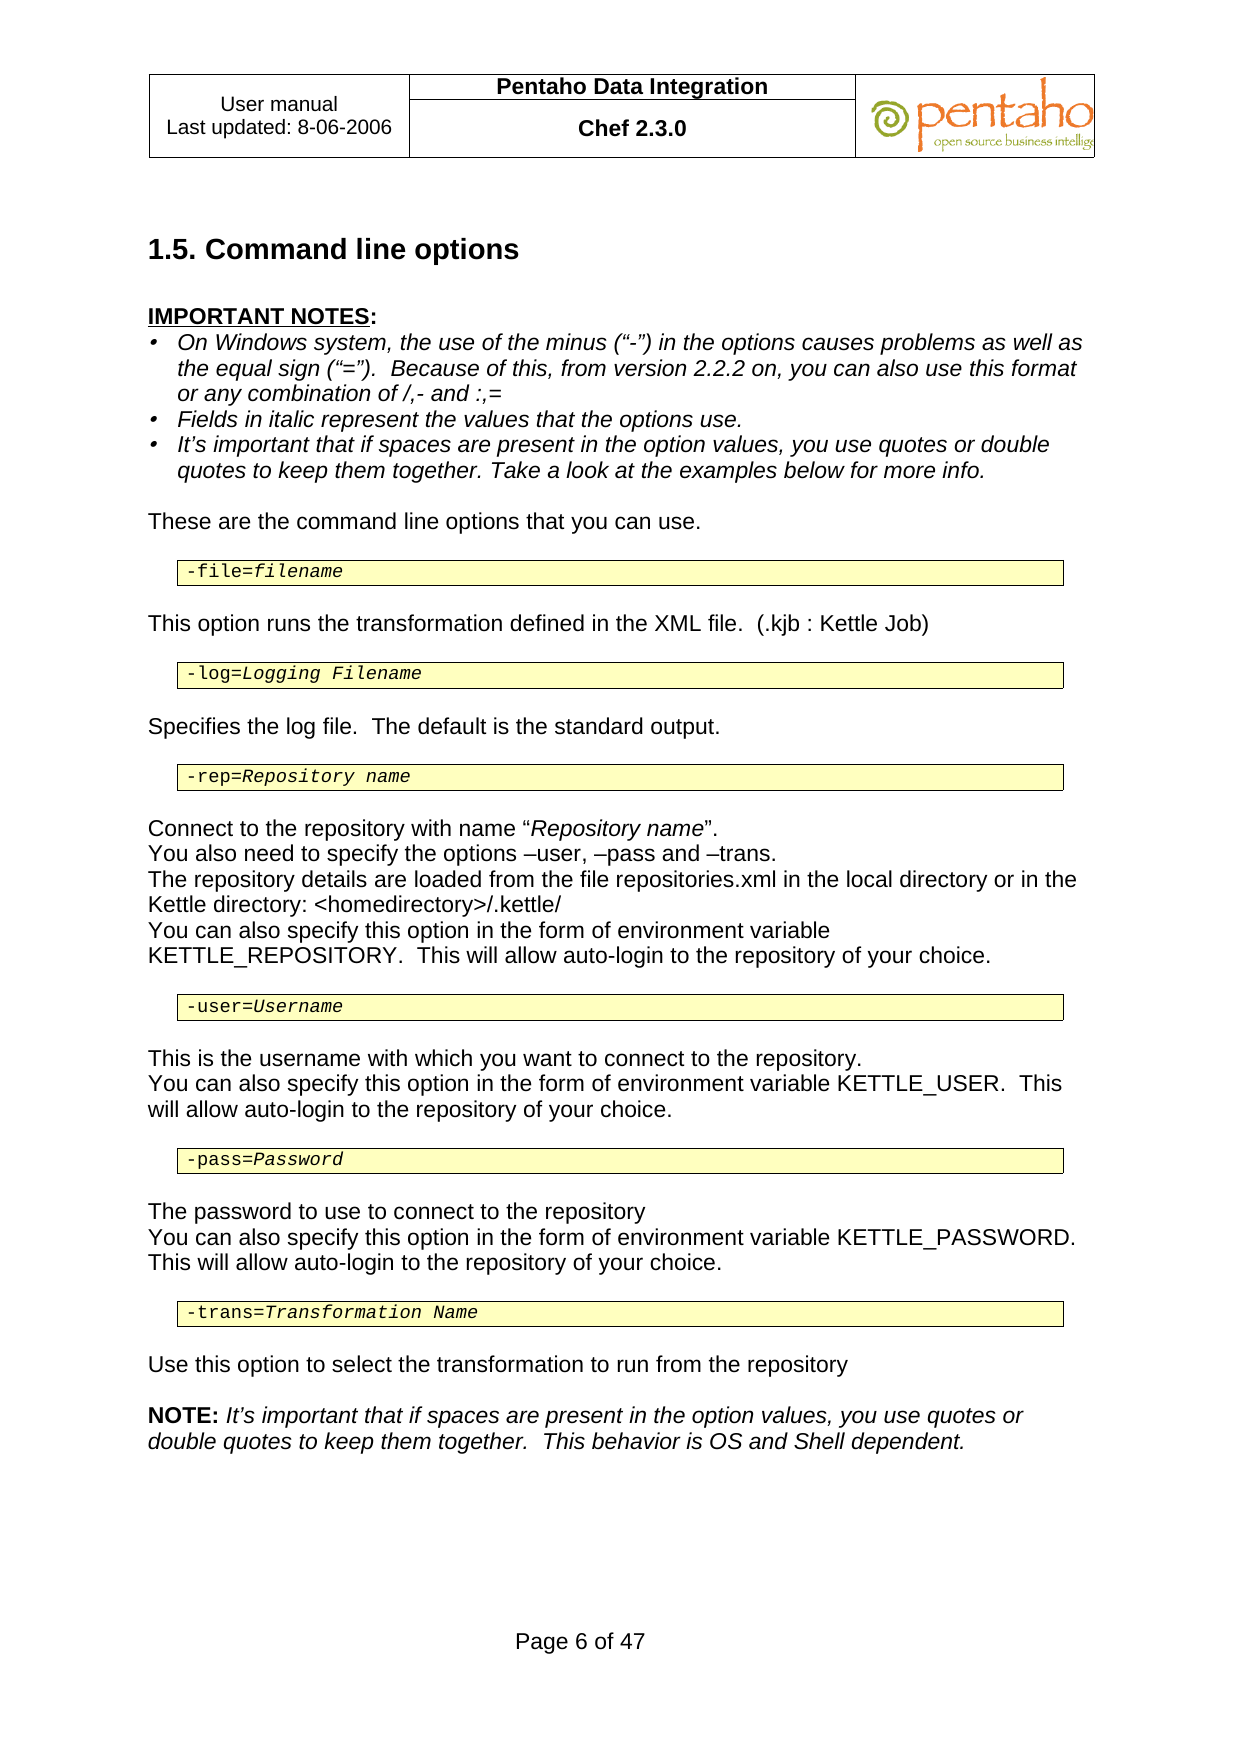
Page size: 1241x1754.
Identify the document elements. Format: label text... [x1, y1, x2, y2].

list It’s important that if spaces are present in the option values, you use quotes or double quotes to keep them together. Take a look at the examples below for more info. [148, 432, 1092, 483]
text Specifies the log file. The default is the standard output. [148, 713, 1092, 739]
text This option runs the transformation defined in the XML file. (.kjb : Kettle Job) [148, 611, 1092, 637]
text -file=filename [178, 561, 1063, 585]
subtitle Command line options [148, 233, 1092, 266]
text -pass=Password [178, 1149, 1063, 1173]
text IMPORTANT NOTES: [148, 304, 1092, 329]
text Connect to the repository with name “Repository name”. [148, 816, 1092, 841]
text -log=Logging Filename [178, 663, 1063, 688]
text You can also specify this option in the form of environment variable KETTLE_PASSWORD. This will allow auto-login to the repository of your choice. [148, 1224, 1092, 1275]
text NOTE: It’s important that if spaces are present in the option values, you use quotes or double quotes to keep them together. This behavior is OS and Shell dependent. [148, 1403, 1092, 1454]
text Use this option to select the transformation to run from the repository [148, 1352, 1092, 1378]
list Fields in italic represent the values that the options use. [148, 406, 1092, 432]
text You can also specify this option in the form of environment variable KETTLE_USER. This will allow auto-login to the repository of your choice. [148, 1071, 1092, 1122]
text The password to use to connect to the repository [148, 1199, 1092, 1224]
text You also need to specify the options –user, –pass and –trans. [148, 841, 1092, 867]
text -trans=Transformation Name [178, 1302, 1063, 1326]
text You can also specify this option in the form of environment variable KETTLE_REPOSITORY. This will allow auto-login to the repository of your choice. [148, 918, 1092, 969]
text -user=Username [178, 995, 1063, 1020]
text -rep=Repository name [178, 765, 1063, 790]
text The repository details are loaded from the file repositories.xml in the local directory or in the Kettle directory: <homedirectory>/.kettle/ [148, 867, 1092, 918]
text This is the username with which you want to connect to the repository. [148, 1046, 1092, 1071]
text These are the command line options that you can use. [148, 509, 1092, 534]
list On Windows system, the use of the minus (“-”) in the options causes problems as well as the equal sign (“=”). Because of this, from version 2.2.2 on, you can also use this format or any combination of /,- and :,= [148, 329, 1092, 406]
